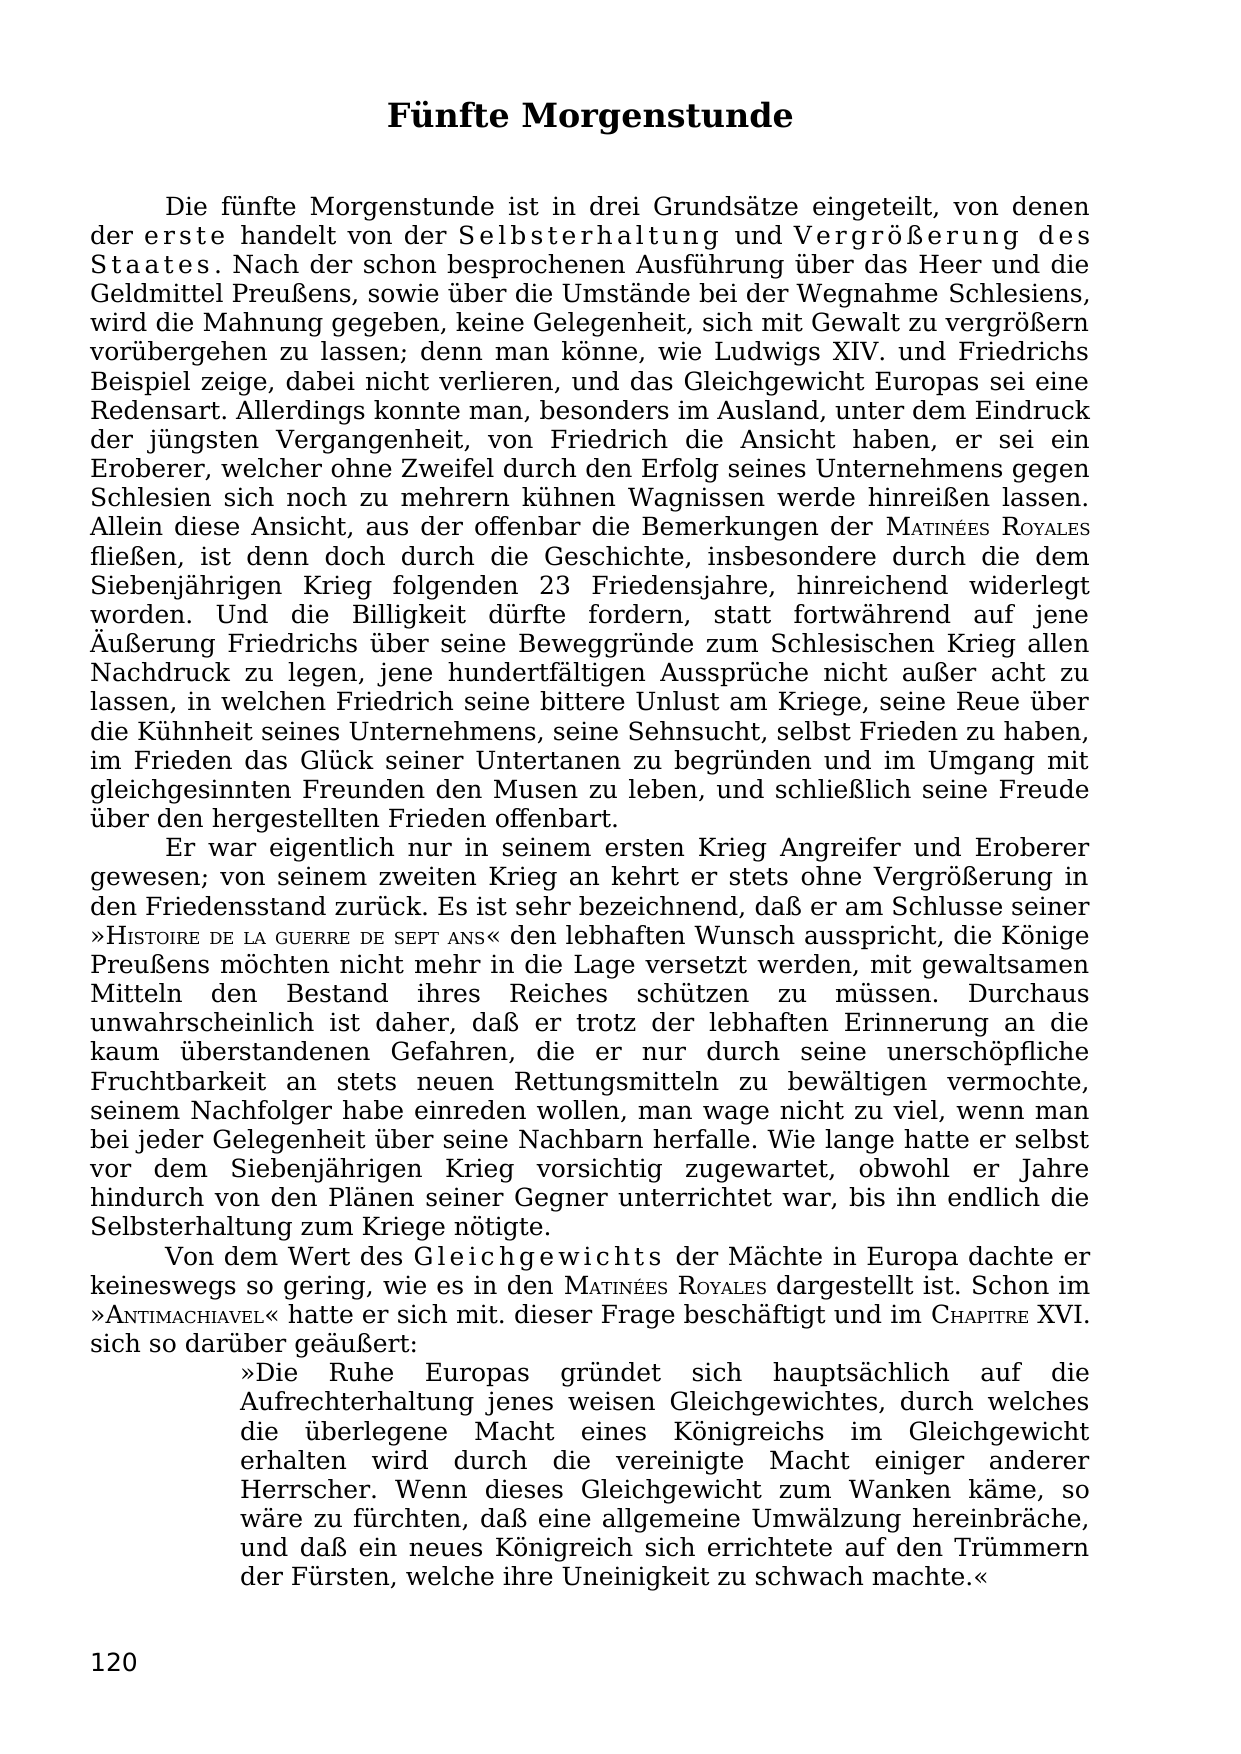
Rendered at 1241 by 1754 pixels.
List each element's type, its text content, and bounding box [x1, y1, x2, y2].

text »Die Ruhe Europas gründet sich hauptsächlich auf die Aufrechterhaltung jenes weisen Gleichgewichtes, durch welches die überlegene Macht eines Königreichs im Gleichgewicht erhalten wird durch die vereinigte Macht einiger anderer Herrscher. Wenn dieses Gleichgewicht zum Wanken käme, so wäre zu fürchten, daß eine allgemeine Umwälzung hereinbräche, und daß ein neues Königreich sich errichtete auf den Trümmern der Fürsten, welche ihre Uneinigkeit zu schwach machte.« [240, 1358, 1091, 1592]
text Von dem Wert des Gleichgewichts der Mächte in Europa dachte er keineswegs so gering, wie es in den Matinées Royales dargestellt ist. Schon im »Antimachiavel« hatte er sich mit. dieser Frage beschäftigt und im Chapitre XVI. sich so darüber geäußert: [90, 1242, 1091, 1358]
text Er war eigentlich nur in seinem ersten Krieg Angreifer und Eroberer gewesen; von seinem zweiten Krieg an kehrt er stets ohne Vergrößerung in den Friedensstand zurück. Es ist sehr bezeichnend, daß er am Schlusse seiner »Histoire de la guerre de sept ans« den lebhaften Wunsch ausspricht, die Könige Preußens möchten nicht mehr in die Lage versetzt werden, mit gewaltsamen Mitteln den Bestand ihres Reiches schützen zu müssen. Durchaus unwahrscheinlich ist daher, daß er trotz der lebhaften Erinnerung an die kaum überstandenen Gefahren, die er nur durch seine unerschöpfliche Fruchtbarkeit an stets neuen Rettungsmitteln zu bewältigen vermochte, seinem Nachfolger habe einreden wollen, man wage nicht zu viel, wenn man bei jeder Gelegenheit über seine Nachbarn herfalle. Wie lange hatte er selbst vor dem Siebenjährigen Krieg vorsichtig zugewartet, obwohl er Jahre hindurch von den Plänen seiner Gegner unterrichtet war, bis ihn endlich die Selbsterhaltung zum Kriege nötigte. [90, 833, 1091, 1242]
text Die fünfte Morgenstunde ist in drei Grundsätze eingeteilt, von denen der erste handelt von der Selbsterhaltung und Vergrößerung des Staates. Nach der schon besprochenen Ausführung über das Heer und die Geldmittel Preußens, sowie über die Umstände bei der Wegnahme Schlesiens, wird die Mahnung gegeben, keine Gelegenheit, sich mit Gewalt zu vergrößern vorübergehen zu lassen; denn man könne, wie Ludwigs XIV. und Friedrichs Beispiel zeige, dabei nicht verlieren, und das Gleichgewicht Europas sei eine Redensart. Allerdings konnte man, besonders im Ausland, unter dem Eindruck der jüngsten Vergangenheit, von Friedrich die Ansicht haben, er sei ein Eroberer, welcher ohne Zweifel durch den Erfolg seines Unternehmens gegen Schlesien sich noch zu mehrern kühnen Wagnissen werde hinreißen lassen. Allein diese Ansicht, aus der offenbar die Bemerkungen der Matinées Royales fließen, ist denn doch durch die Geschichte, insbesondere durch die dem Siebenjährigen Krieg folgenden 23 Friedensjahre, hinreichend widerlegt worden. Und die Billigkeit dürfte fordern, statt fortwährend auf jene Äußerung Friedrichs über seine Beweggründe zum Schlesischen Krieg allen Nachdruck zu legen, jene hundertfältigen Aussprüche nicht außer acht zu lassen, in welchen Friedrich seine bittere Unlust am Kriege, seine Reue über die Kühnheit seines Unternehmens, seine Sehnsucht, selbst Frieden zu haben, im Frieden das Glück seiner Untertanen zu begründen und im Umgang mit gleichgesinnten Freunden den Musen zu leben, und schließlich seine Freude über den hergestellten Frieden offenbart. [90, 192, 1091, 833]
text Fünfte Morgenstunde [90, 75, 1091, 135]
